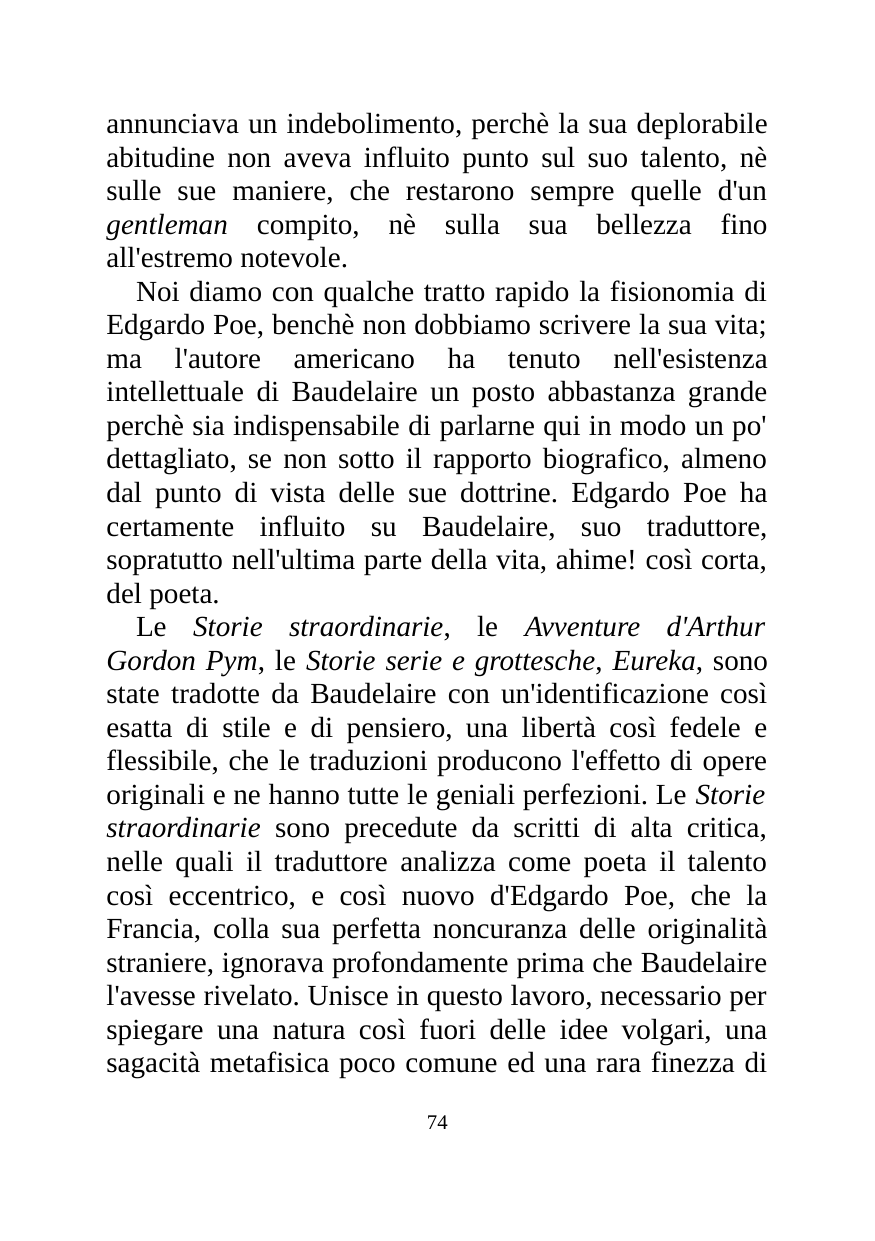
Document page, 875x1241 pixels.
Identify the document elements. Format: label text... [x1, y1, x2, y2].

text Noi diamo con qualche tratto rapido la fisionomia di Edgardo Poe, benchè non dobbiamo scrivere la sua vita; ma l'autore americano ha tenuto nell'esistenza intellettuale di Baudelaire un posto abbastanza grande perchè sia indispensabile di parlarne qui in modo un po' dettagliato, se non sotto il rapporto biografico, almeno dal punto di vista delle sue dottrine. Edgardo Poe ha certamente influito su Baudelaire, suo traduttore, sopratutto nell'ultima parte della vita, ahime! così corta, del poeta. [106, 274, 768, 609]
text Le Storie straordinarie, le Avventure d'Arthur Gordon Pym, le Storie serie e grottesche, Eureka, sono state tradotte da Baudelaire con un'identificazione così esatta di stile e di pensiero, una libertà così fedele e flessibile, che le traduzioni producono l'effetto di opere originali e ne hanno tutte le geniali perfezioni. Le Storie straordinarie sono precedute da scritti di alta critica, nelle quali il traduttore analizza come poeta il talento così eccentrico, e così nuovo d'Edgardo Poe, che la Francia, colla sua perfetta noncuranza delle originalità straniere, ignorava profondamente prima che Baudelaire l'avesse rivelato. Unisce in questo lavoro, necessario per spiegare una natura così fuori delle idee volgari, una sagacità metafisica poco comune ed una rara finezza di [106, 609, 768, 1079]
text annunciava un indebolimento, perchè la sua deplorabile abitudine non aveva influito punto sul suo talento, nè sulle sue maniere, che restarono sempre quelle d'un gentleman compito, nè sulla sua bellezza fino all'estremo notevole. [106, 106, 768, 274]
